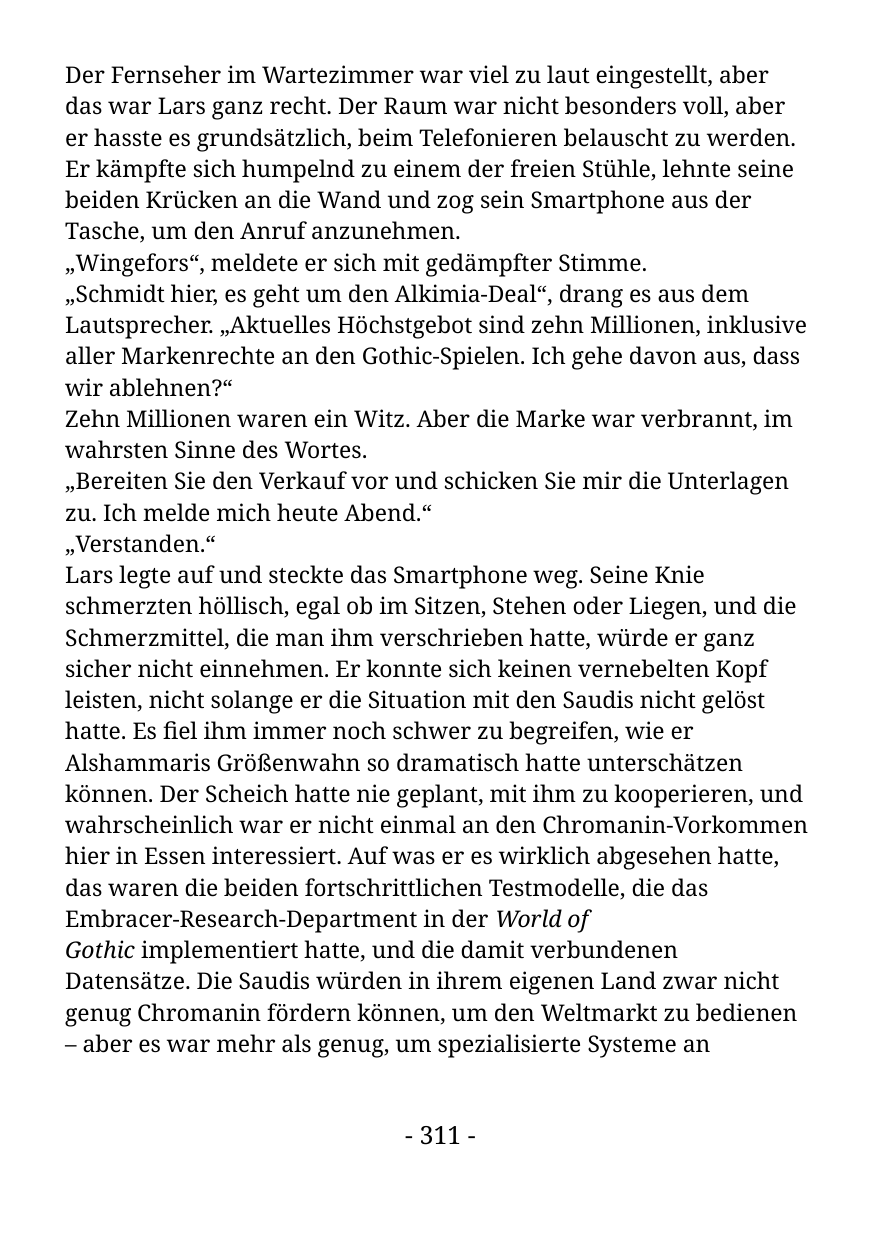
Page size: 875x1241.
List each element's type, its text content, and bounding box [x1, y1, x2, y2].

text Der Fernseher im Wartezimmer war viel zu laut eingestellt, aber das war Lars ganz recht. Der Raum war nicht besonders voll, aber er hasste es grundsätzlich, beim Telefonieren belauscht zu werden. Er kämpfte sich humpelnd zu einem der freien Stühle, lehnte seine beiden Krücken an die Wand und zog sein Smartphone aus der Tasche, um den Anruf anzunehmen. „Wingefors“, meldete er sich mit gedämpfter Stimme. „Schmidt hier, es geht um den Alkimia-Deal“, drang es aus dem Lautsprecher. „Aktuelles Höchstgebot sind zehn Millionen, inklusive aller Markenrechte an den Gothic-Spielen. Ich gehe davon aus, dass wir ablehnen?“ Zehn Millionen waren ein Witz. Aber die Marke war verbrannt, im wahrsten Sinne des Wortes. „Bereiten Sie den Verkauf vor und schicken Sie mir die Unterlagen zu. Ich melde mich heute Abend.“ „Verstanden.“ Lars legte auf und steckte das Smartphone weg. Seine Knie schmerzten höllisch, egal ob im Sitzen, Stehen oder Liegen, und die Schmerzmittel, die man ihm verschrieben hatte, würde er ganz sicher nicht einnehmen. Er konnte sich keinen vernebelten Kopf leisten, nicht solange er die Situation mit den Saudis nicht gelöst hatte. Es fiel ihm immer noch schwer zu begreifen, wie er Alshammaris Größenwahn so dramatisch hatte unterschätzen können. Der Scheich hatte nie geplant, mit ihm zu kooperieren, und wahrscheinlich war er nicht einmal an den Chromanin-Vorkommen hier in Essen interessiert. Auf was er es wirklich abgesehen hatte, das waren die beiden fortschrittlichen Testmodelle, die das Embracer-Research-Department in der World of Gothic implementiert hatte, und die damit verbundenen Datensätze. Die Saudis würden in ihrem eigenen Land zwar nicht genug Chromanin fördern können, um den Weltmarkt zu bedienen – aber es war mehr als genug, um spezialisierte Systeme an [65, 59, 809, 1059]
